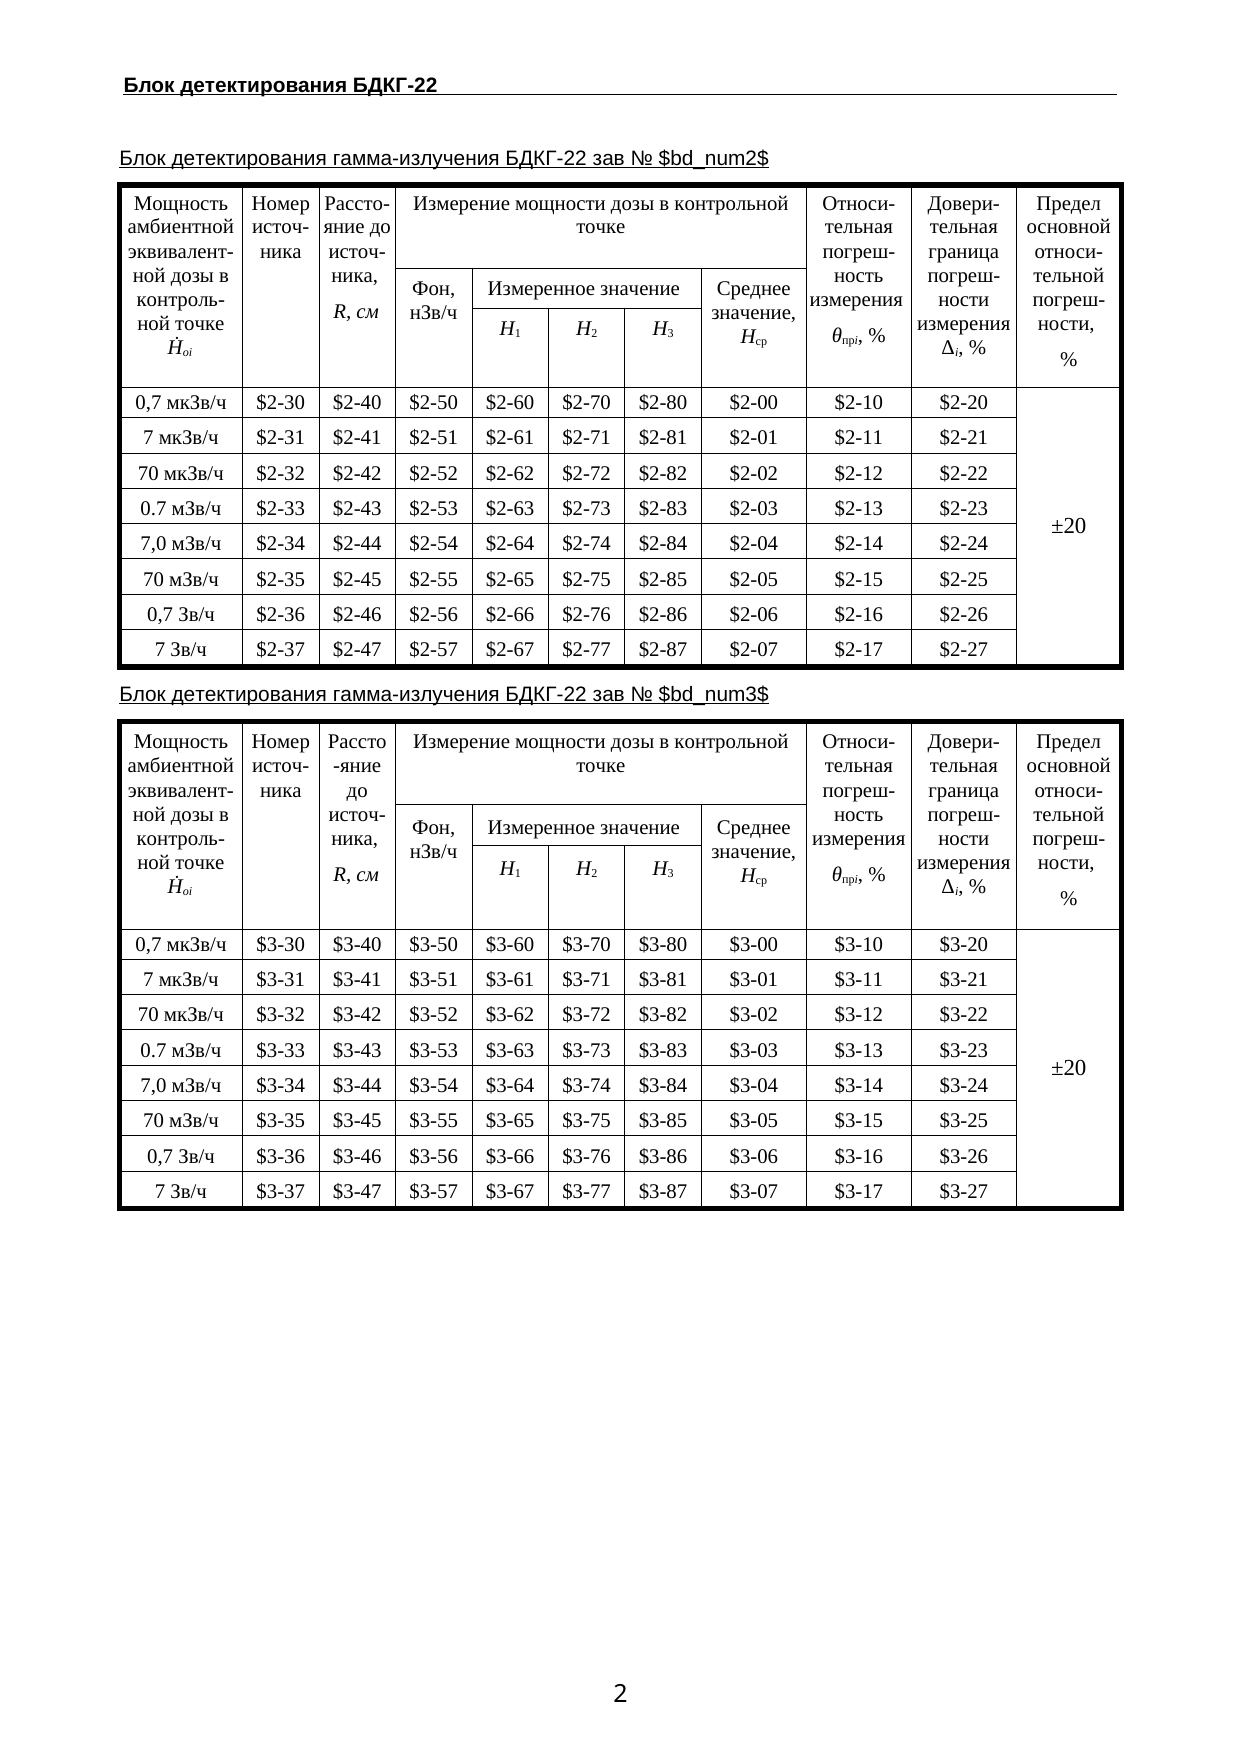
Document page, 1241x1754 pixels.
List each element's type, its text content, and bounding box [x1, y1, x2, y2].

table_cell $3-03 [702, 1030, 806, 1065]
table_cell $3-40 [320, 930, 395, 959]
table_cell $2-74 [549, 524, 624, 558]
table_cell $2-10 [807, 388, 911, 417]
table_cell $3-31 [243, 960, 319, 994]
table_cell $2-12 [807, 454, 911, 488]
table_cell Предел основной относи-тельной погреш-ности, % [1017, 188, 1119, 387]
table_cell Мощность амбиентной эквивалент-ной дозы в контроль-ной точке Ḣoi [122, 188, 242, 387]
table_cell $3-24 [912, 1066, 1016, 1100]
table_cell $3-02 [702, 995, 806, 1029]
table_cell $3-20 [912, 930, 1016, 959]
table_cell Фон, нЗв/ч [396, 805, 472, 928]
table_cell $3-07 [702, 1172, 806, 1206]
table_cell $3-66 [473, 1136, 548, 1171]
table_cell $3-55 [396, 1101, 472, 1135]
table_cell $3-01 [702, 960, 806, 994]
table_cell Номер источ-ника [243, 188, 319, 387]
table_cell $2-42 [320, 454, 395, 488]
table_cell $2-00 [702, 388, 806, 417]
table_cell $2-31 [243, 418, 319, 452]
table_cell $3-64 [473, 1066, 548, 1100]
table_cell $2-43 [320, 489, 395, 523]
table_cell $2-32 [243, 454, 319, 488]
table_cell $3-37 [243, 1172, 319, 1206]
table_cell $2-14 [807, 524, 911, 558]
table_cell 0,7 мкЗв/ч [122, 388, 242, 417]
table_cell 7 Зв/ч [122, 1172, 242, 1206]
table_cell Относи-тельная погреш-ность измерения θпрi, % [807, 724, 911, 928]
table_cell $3-77 [549, 1172, 624, 1206]
table_cell $3-75 [549, 1101, 624, 1135]
table_cell $3-00 [702, 930, 806, 959]
table_cell $3-80 [625, 930, 701, 959]
table_cell $2-57 [396, 630, 472, 664]
table_cell $2-51 [396, 418, 472, 452]
table_cell $3-15 [807, 1101, 911, 1135]
table_cell $3-53 [396, 1030, 472, 1065]
table_cell $3-60 [473, 930, 548, 959]
table_cell $2-15 [807, 559, 911, 594]
table_cell $2-75 [549, 559, 624, 594]
table_cell $2-81 [625, 418, 701, 452]
table_cell $3-83 [625, 1030, 701, 1065]
table_cell Фон, нЗв/ч [396, 269, 472, 387]
table_cell $3-06 [702, 1136, 806, 1171]
table_cell $3-14 [807, 1066, 911, 1100]
table_cell $3-61 [473, 960, 548, 994]
table_cell $2-61 [473, 418, 548, 452]
table_cell H2 [549, 309, 624, 387]
table_cell Среднее значение, Hср [702, 269, 806, 387]
table_cell $2-27 [912, 630, 1016, 664]
table_cell $2-52 [396, 454, 472, 488]
table_cell Номер источ-ника [243, 724, 319, 928]
table_cell Измеренное значение [473, 805, 701, 845]
table_cell ±20 [1017, 930, 1119, 1206]
table_cell Рассто-яние до источ-ника, R, см [320, 724, 395, 928]
table_cell $2-07 [702, 630, 806, 664]
table_cell $2-84 [625, 524, 701, 558]
table_cell $2-33 [243, 489, 319, 523]
table_cell $2-87 [625, 630, 701, 664]
table_cell $2-16 [807, 595, 911, 629]
table_cell $2-77 [549, 630, 624, 664]
table_cell $2-67 [473, 630, 548, 664]
table_cell $2-41 [320, 418, 395, 452]
table_cell $3-65 [473, 1101, 548, 1135]
table_cell $2-64 [473, 524, 548, 558]
table_cell $2-24 [912, 524, 1016, 558]
table_cell $3-25 [912, 1101, 1016, 1135]
table_cell $2-60 [473, 388, 548, 417]
table_cell $2-50 [396, 388, 472, 417]
table_cell $3-81 [625, 960, 701, 994]
table_cell Измерение мощности дозы в контрольной точке [396, 724, 806, 804]
table_cell $3-85 [625, 1101, 701, 1135]
table_cell $3-56 [396, 1136, 472, 1171]
table_cell $3-22 [912, 995, 1016, 1029]
table_cell Среднее значение, Hср [702, 805, 806, 928]
table_cell $2-86 [625, 595, 701, 629]
table_cell $2-53 [396, 489, 472, 523]
table_cell $3-23 [912, 1030, 1016, 1065]
table_cell H1 [473, 846, 548, 928]
table_cell $3-12 [807, 995, 911, 1029]
table_cell $2-83 [625, 489, 701, 523]
table_cell $3-72 [549, 995, 624, 1029]
table_cell $3-63 [473, 1030, 548, 1065]
table_cell $2-55 [396, 559, 472, 594]
table_cell Рассто-яние до источ-ника, R, см [320, 188, 395, 387]
table_cell $3-34 [243, 1066, 319, 1100]
table_cell $3-57 [396, 1172, 472, 1206]
table_cell ±20 [1017, 388, 1119, 664]
table_cell $3-17 [807, 1172, 911, 1206]
table_cell $2-02 [702, 454, 806, 488]
table_cell 0,7 Зв/ч [122, 595, 242, 629]
table_cell Измерение мощности дозы в контрольной точке [396, 188, 806, 268]
table_cell $2-23 [912, 489, 1016, 523]
table_cell $3-26 [912, 1136, 1016, 1171]
table_cell $3-82 [625, 995, 701, 1029]
table_cell H3 [625, 309, 701, 387]
table_cell $2-45 [320, 559, 395, 594]
table_cell $2-37 [243, 630, 319, 664]
table_cell $3-50 [396, 930, 472, 959]
table_cell $2-40 [320, 388, 395, 417]
table_cell $3-70 [549, 930, 624, 959]
table_cell 70 мкЗв/ч [122, 454, 242, 488]
table_cell $3-36 [243, 1136, 319, 1171]
table_cell $3-76 [549, 1136, 624, 1171]
table_cell 70 мЗв/ч [122, 1101, 242, 1135]
table_cell $2-66 [473, 595, 548, 629]
table_cell Мощность амбиентной эквивалент-ной дозы в контроль-ной точке Ḣoi [122, 724, 242, 928]
table_cell $2-62 [473, 454, 548, 488]
table_cell $3-84 [625, 1066, 701, 1100]
table_cell $3-35 [243, 1101, 319, 1135]
table_cell $2-46 [320, 595, 395, 629]
table_cell $3-05 [702, 1101, 806, 1135]
table_cell $3-42 [320, 995, 395, 1029]
table_cell $3-52 [396, 995, 472, 1029]
table_cell 0,7 Зв/ч [122, 1136, 242, 1171]
table_cell $3-27 [912, 1172, 1016, 1206]
table_cell 0.7 мЗв/ч [122, 489, 242, 523]
table_cell Довери-тельная граница погреш-ности измерения Δi, % [912, 188, 1016, 387]
table_cell $2-76 [549, 595, 624, 629]
table_cell $2-20 [912, 388, 1016, 417]
table_cell 7,0 мЗв/ч [122, 1066, 242, 1100]
table_cell $3-32 [243, 995, 319, 1029]
table_cell $3-46 [320, 1136, 395, 1171]
table_cell $3-54 [396, 1066, 472, 1100]
table_cell $2-17 [807, 630, 911, 664]
table_cell $2-03 [702, 489, 806, 523]
table_cell $2-47 [320, 630, 395, 664]
table_cell Довери-тельная граница погреш-ности измерения Δi, % [912, 724, 1016, 928]
table_cell 7,0 мЗв/ч [122, 524, 242, 558]
table_cell 7 Зв/ч [122, 630, 242, 664]
table_cell $2-71 [549, 418, 624, 452]
table_cell $2-26 [912, 595, 1016, 629]
table_cell $3-51 [396, 960, 472, 994]
table_cell H2 [549, 846, 624, 928]
table_cell $3-10 [807, 930, 911, 959]
table_cell $2-56 [396, 595, 472, 629]
table_cell $2-11 [807, 418, 911, 452]
table_cell $3-45 [320, 1101, 395, 1135]
table_cell $2-22 [912, 454, 1016, 488]
table_cell $2-13 [807, 489, 911, 523]
table_cell $2-80 [625, 388, 701, 417]
table_cell $3-71 [549, 960, 624, 994]
table_cell $2-82 [625, 454, 701, 488]
table_cell $3-13 [807, 1030, 911, 1065]
table_cell $3-16 [807, 1136, 911, 1171]
table_cell $3-62 [473, 995, 548, 1029]
table_cell 7 мкЗв/ч [122, 418, 242, 452]
table_cell H3 [625, 846, 701, 928]
table_cell $2-70 [549, 388, 624, 417]
table_cell $2-85 [625, 559, 701, 594]
table_header Блок детектирования гамма-излучения БДКГ-22 зав № $bd_num2$ [119, 133, 1121, 182]
table_cell $3-43 [320, 1030, 395, 1065]
table_cell Предел основной относи-тельной погреш-ности, % [1017, 724, 1119, 928]
table_cell $2-65 [473, 559, 548, 594]
table_cell $3-41 [320, 960, 395, 994]
table_cell $3-21 [912, 960, 1016, 994]
table_cell $3-86 [625, 1136, 701, 1171]
table_cell 0.7 мЗв/ч [122, 1030, 242, 1065]
table_cell $2-72 [549, 454, 624, 488]
table_cell $2-73 [549, 489, 624, 523]
table_cell $2-06 [702, 595, 806, 629]
table_cell $2-34 [243, 524, 319, 558]
table_cell 7 мкЗв/ч [122, 960, 242, 994]
table_cell $3-87 [625, 1172, 701, 1206]
table_cell $3-04 [702, 1066, 806, 1100]
table_cell $2-63 [473, 489, 548, 523]
table_cell $2-44 [320, 524, 395, 558]
table_cell $3-33 [243, 1030, 319, 1065]
table_cell $3-73 [549, 1030, 624, 1065]
table_cell Относи-тельная погреш-ность измерения θпрi, % [807, 188, 911, 387]
table_cell $2-05 [702, 559, 806, 594]
table_cell 70 мЗв/ч [122, 559, 242, 594]
table_cell 70 мкЗв/ч [122, 995, 242, 1029]
table_cell $2-04 [702, 524, 806, 558]
table_cell $2-25 [912, 559, 1016, 594]
table_cell $3-74 [549, 1066, 624, 1100]
table_header Блок детектирования гамма-излучения БДКГ-22 зав № $bd_num3$ [119, 670, 1121, 718]
table_cell Измеренное значение [473, 269, 701, 307]
table_cell 0,7 мкЗв/ч [122, 930, 242, 959]
table_cell H1 [473, 309, 548, 387]
table_cell $2-35 [243, 559, 319, 594]
table_cell $3-67 [473, 1172, 548, 1206]
table_cell $3-44 [320, 1066, 395, 1100]
table_cell $2-36 [243, 595, 319, 629]
table_cell $2-01 [702, 418, 806, 452]
table_cell $3-11 [807, 960, 911, 994]
table_cell $2-30 [243, 388, 319, 417]
table_cell $2-54 [396, 524, 472, 558]
table_cell $3-47 [320, 1172, 395, 1206]
table_cell $2-21 [912, 418, 1016, 452]
table_cell $3-30 [243, 930, 319, 959]
